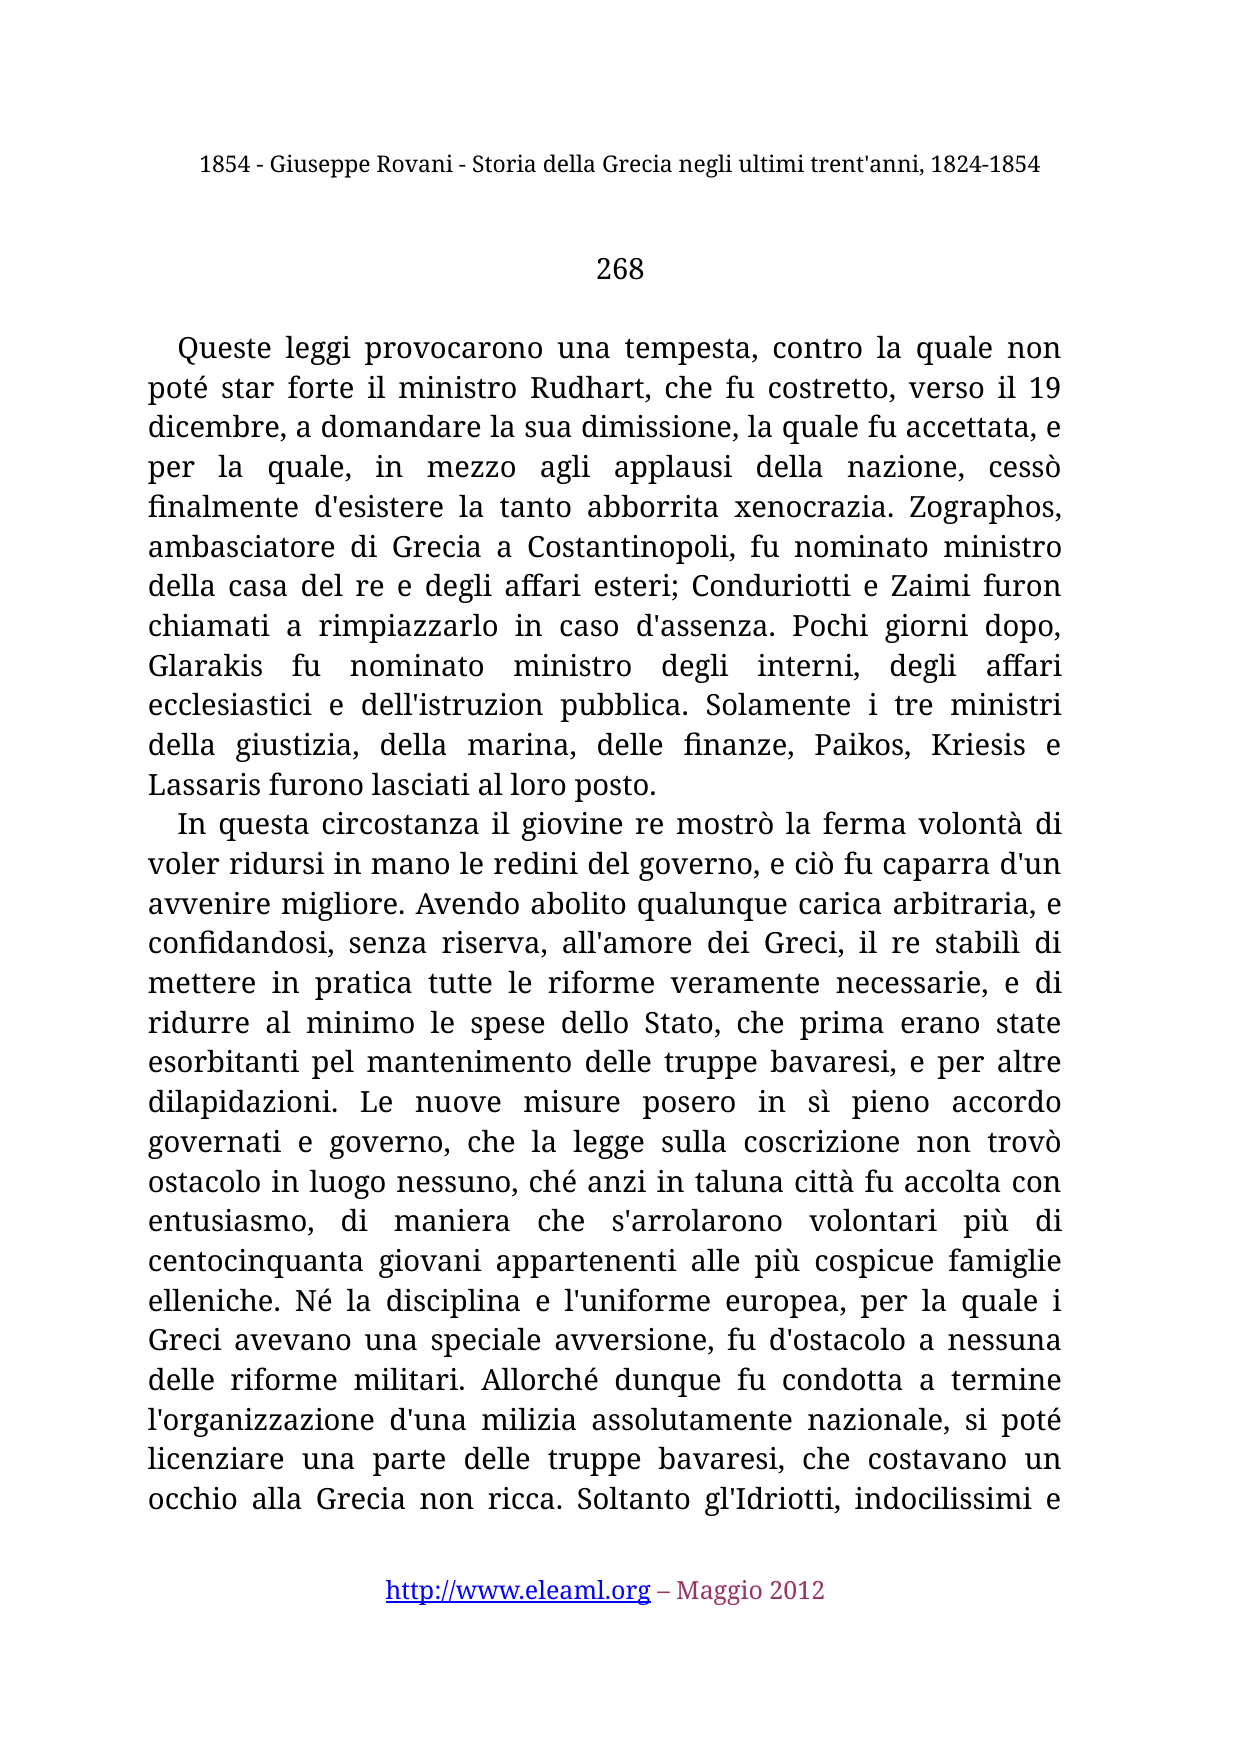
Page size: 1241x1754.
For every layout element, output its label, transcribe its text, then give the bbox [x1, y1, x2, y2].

text Queste leggi provocarono una tempesta, contro la quale non poté star forte il ministro Rudhart, che fu costretto, verso il 19 dicembre, a domandare la sua dimissione, la quale fu accettata, e per la quale, in mezzo agli applausi della nazione, cessò finalmente d'esistere la tanto abborrita xenocrazia. Zographos, ambasciatore di Grecia a Costantinopoli, fu nominato ministro della casa del re e degli affari esteri; Conduriotti e Zaimi furon chiamati a rimpiazzarlo in caso d'assenza. Pochi giorni dopo, Glarakis fu nominato ministro degli interni, degli affari ecclesiastici e dell'istruzion pubblica. Solamente i tre ministri della giustizia, della marina, delle finanze, Paikos, Kriesis e Lassaris furono lasciati al loro posto. [148, 327, 1063, 804]
text 268 [148, 248, 1063, 288]
text In questa circostanza il giovine re mostrò la ferma volontà di voler ridursi in mano le redini del governo, e ciò fu caparra d'un avvenire migliore. Avendo abolito qualunque carica arbitraria, e confidandosi, senza riserva, all'amore dei Greci, il re stabilì di mettere in pratica tutte le riforme veramente necessarie, e di ridurre al minimo le spese dello Stato, che prima erano state esorbitanti pel mantenimento delle truppe bavaresi, e per altre dilapidazioni. Le nuove misure posero in sì pieno accordo governati e governo, che la legge sulla coscrizione non trovò ostacolo in luogo nessuno, ché anzi in taluna città fu accolta con entusiasmo, di maniera che s'arrolarono volontari più di centocinquanta giovani appartenenti alle più cospicue famiglie elleniche. Né la disciplina e l'uniforme europea, per la quale i Greci avevano una speciale avversione, fu d'ostacolo a nessuna delle riforme militari. Allorché dunque fu condotta a termine l'organizzazione d'una milizia assolutamente nazionale, si poté licenziare una parte delle truppe bavaresi, che costavano un occhio alla Grecia non ricca. Soltanto gl'Idriotti, indocilissimi e [148, 804, 1063, 1518]
